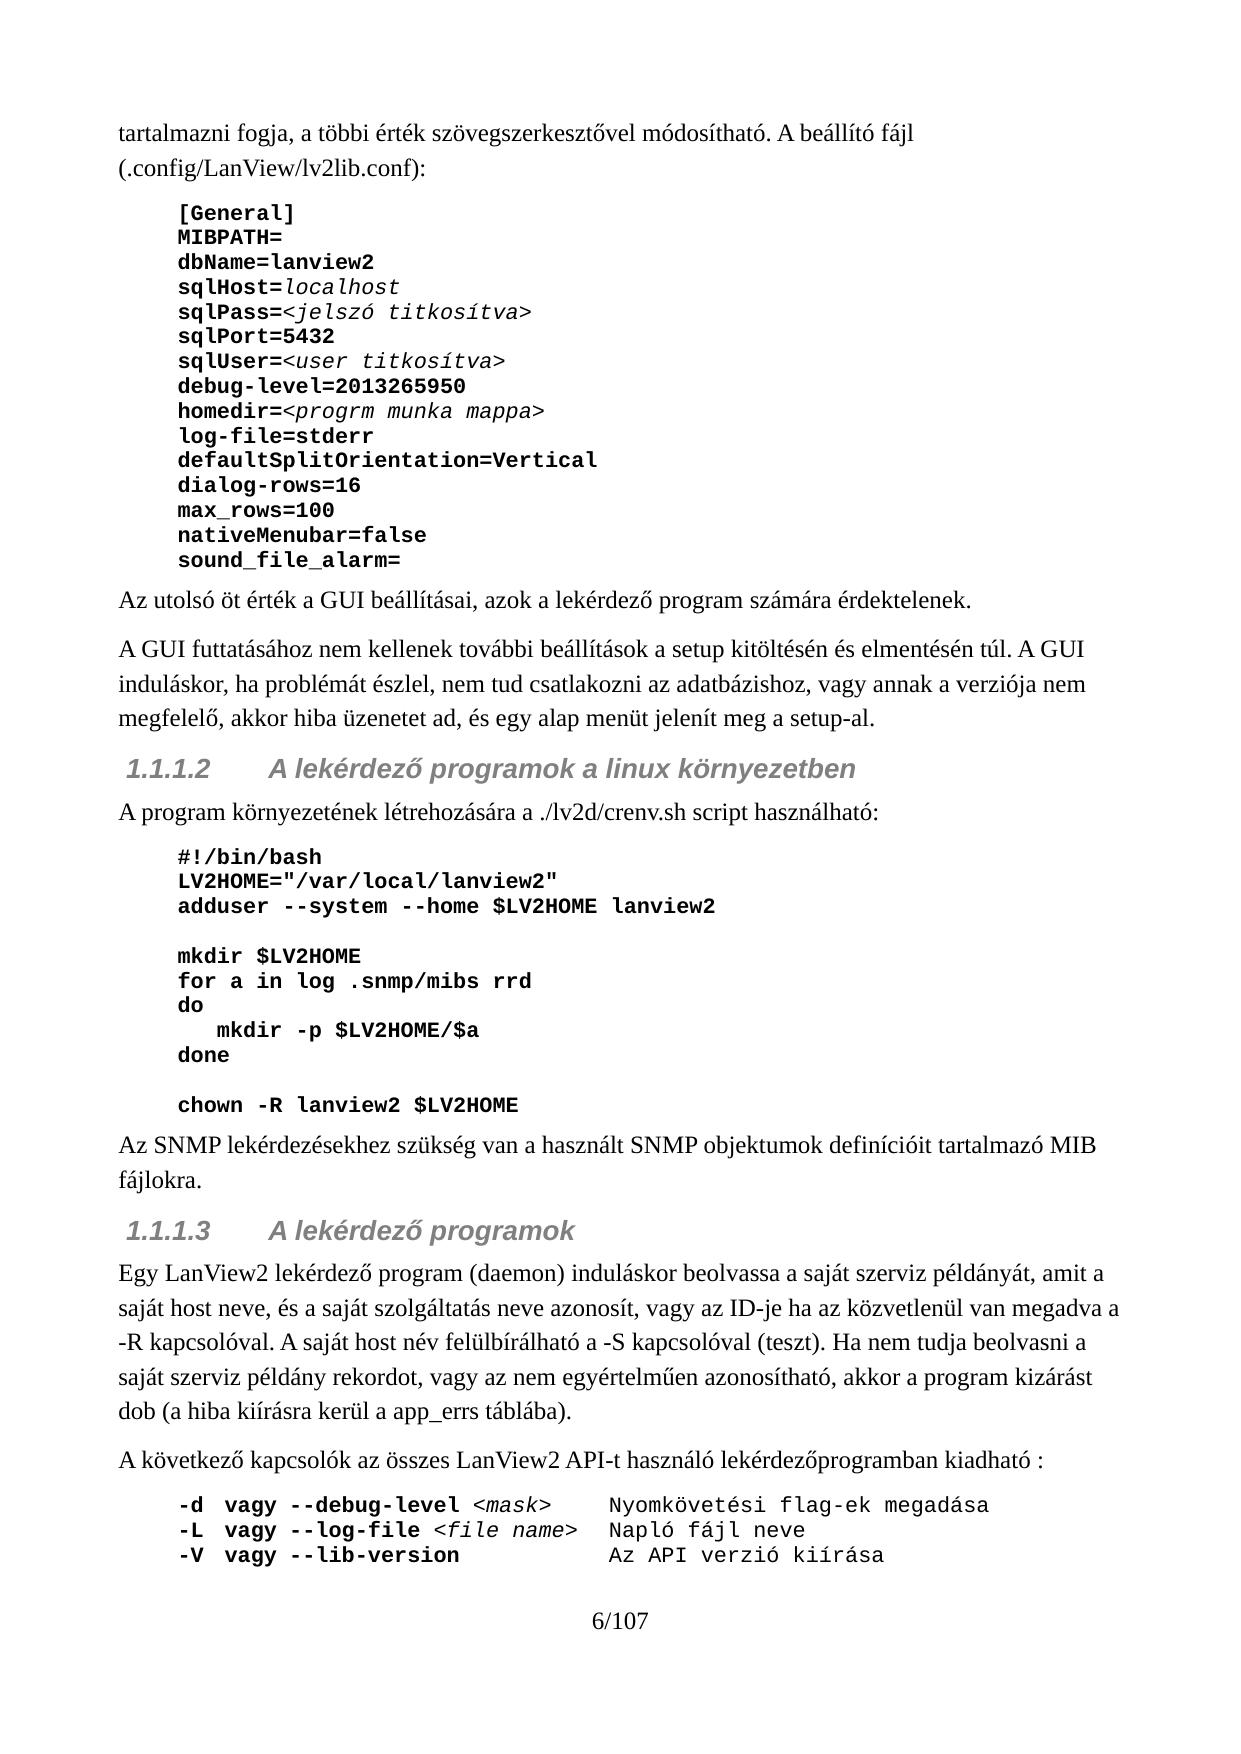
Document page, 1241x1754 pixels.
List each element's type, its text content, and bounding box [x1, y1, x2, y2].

text A program környezetének létrehozására a ./lv2d/crenv.sh script használható: [118, 797, 1122, 826]
text mkdir -p $LV2HOME/$a [177, 1019, 1122, 1044]
text for a in log .snmp/mibs rrd [177, 970, 1122, 994]
text adduser --system --home $LV2HOME lanview2 [177, 895, 1122, 920]
text do [177, 994, 1122, 1019]
text Egy LanView2 lekérdező program (daemon) induláskor beolvassa a saját szerviz példányát, amit a saját host neve, és a saját szolgáltatás neve azonosít, vagy az ID-je ha az közvetlenül van megadva a -R kapcsolóval. A saját host név felülbírálható a -S kapcsolóval (teszt). Ha nem tudja beolvasni a saját szerviz példány rekordot, vagy az nem egyértelműen azonosítható, akkor a program kizárást dob (a hiba kiírásra kerül a app_errs táblába). [118, 1258, 1122, 1425]
text LV2HOME="/var/local/lanview2" [177, 871, 1122, 895]
text Az utolsó öt érték a GUI beállításai, azok a lekérdező program számára érdektelenek. [118, 585, 1122, 614]
subtitle A lekérdező programok [118, 1214, 1122, 1246]
subtitle A lekérdező programok a linux környezetben [118, 752, 1122, 784]
text Az SNMP lekérdezésekhez szükség van a használt SNMP objektumok definícióit tartalmazó MIB fájlokra. [118, 1130, 1122, 1193]
text A következő kapcsolók az összes LanView2 API-t használó lekérdezőprogramban kiadható : [118, 1445, 1122, 1474]
text tartalmazni fogja, a többi érték szövegszerkesztővel módosítható. A beállító fájl (.config/LanView/lv2lib.conf): [118, 118, 1122, 181]
text chown -R lanview2 $LV2HOME [177, 1094, 1122, 1118]
text [General] MIBPATH= dbName=lanview2 sqlHost=localhost sqlPass=<jelszó titkosítva> sqlPort=5432 sqlUser=<user titkosítva> debug-level=2013265950 homedir=<progrm munka mappa> log-file=stderr defaultSplitOrientation=Vertical dialog-rows=16 max_rows=100 nativeMenubar=false sound_file_alarm= [177, 202, 1122, 573]
text -d vagy --debug-level <mask> Nyomkövetési flag-ek megadása -L vagy --log-file <file name> Napló fájl neve -V vagy --lib-version Az API verzió kiírása [177, 1494, 1122, 1569]
text A GUI futtatásához nem kellenek további beállítások a setup kitöltésén és elmentésén túl. A GUI induláskor, ha problémát észlel, nem tud csatlakozni az adatbázishoz, vagy annak a verziója nem megfelelő, akkor hiba üzenetet ad, és egy alap menüt jelenít meg a setup-al. [118, 634, 1122, 732]
text done [177, 1044, 1122, 1069]
text mkdir $LV2HOME [177, 945, 1122, 970]
text #!/bin/bash [177, 846, 1122, 871]
